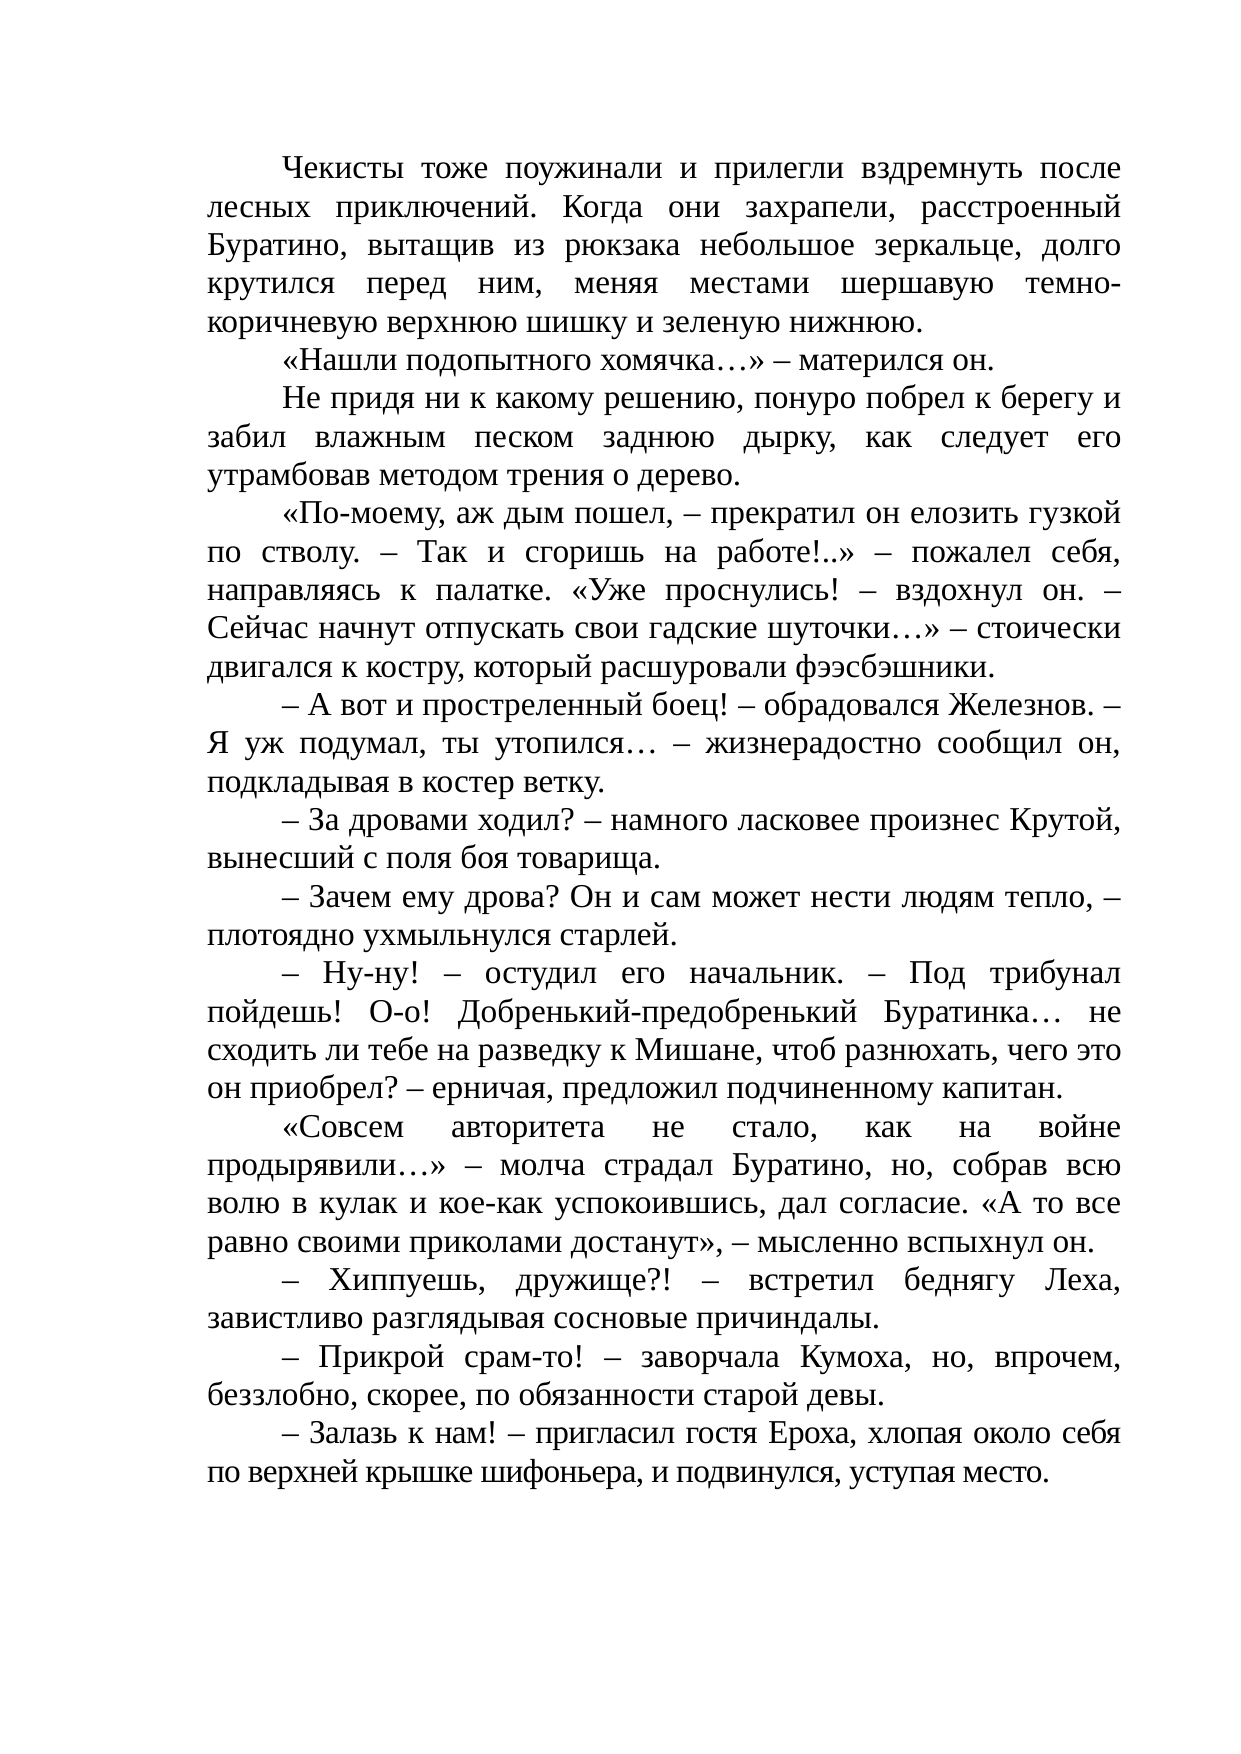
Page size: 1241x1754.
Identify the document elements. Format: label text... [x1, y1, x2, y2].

subtitle – А вот и простреленный боец! – обрадовался Железнов. – Я уж подумал, ты утопился… – жизнерадостно сообщил он, подкладывая в костер ветку. [207, 684, 1122, 799]
subtitle – Залазь к нам! – пригласил гостя Ероха, хлопая около себя по верхней крышке шифоньера, и подвинулся, уступая место. [207, 1413, 1122, 1489]
subtitle – Зачем ему дрова? Он и сам может нести людям тепло, – плотоядно ухмыльнулся старлей. [207, 876, 1122, 953]
subtitle «Нашли подопытного хомячка…» – матерился он. [207, 339, 1122, 378]
subtitle – За дровами ходил? – намного ласковее произнес Крутой, вынесший с поля боя товарища. [207, 799, 1122, 876]
subtitle – Прикрой срам-то! – заворчала Кумоха, но, впрочем, беззлобно, скорее, по обязанности старой девы. [207, 1336, 1122, 1413]
subtitle – Ну-ну! – остудил его начальник. – Под трибунал пойдешь! О-о! Добренький-предобренький Буратинка… не сходить ли тебе на разведку к Мишане, чтоб разнюхать, чего это он приобрел? – ерничая, предложил подчиненному капитан. [207, 953, 1122, 1106]
subtitle «Совсем авторитета не стало, как на войне продырявили…» – молча страдал Буратино, но, собрав всю волю в кулак и кое-как успокоившись, дал согласие. «А то все равно своими приколами достанут», – мысленно вспыхнул он. [207, 1106, 1122, 1259]
subtitle Чекисты тоже поужинали и прилегли вздремнуть после лесных приключений. Когда они захрапели, расстроенный Буратино, вытащив из рюкзака небольшое зеркальце, долго крутился перед ним, меняя местами шершавую темно-коричневую верхнюю шишку и зеленую нижнюю. [207, 148, 1122, 339]
subtitle «По-моему, аж дым пошел, – прекратил он елозить гузкой по стволу. – Так и сгоришь на работе!..» – пожалел себя, направляясь к палатке. «Уже проснулись! – вздохнул он. – Сейчас начнут отпускать свои гадские шуточки…» – стоически двигался к костру, который расшуровали фээсбэшники. [207, 493, 1122, 684]
subtitle – Хиппуешь, дружище?! – встретил беднягу Леха, завистливо разглядывая сосновые причиндалы. [207, 1259, 1122, 1336]
subtitle Не придя ни к какому решению, понуро побрел к берегу и забил влажным песком заднюю дырку, как следует его утрамбовав методом трения о дерево. [207, 378, 1122, 493]
